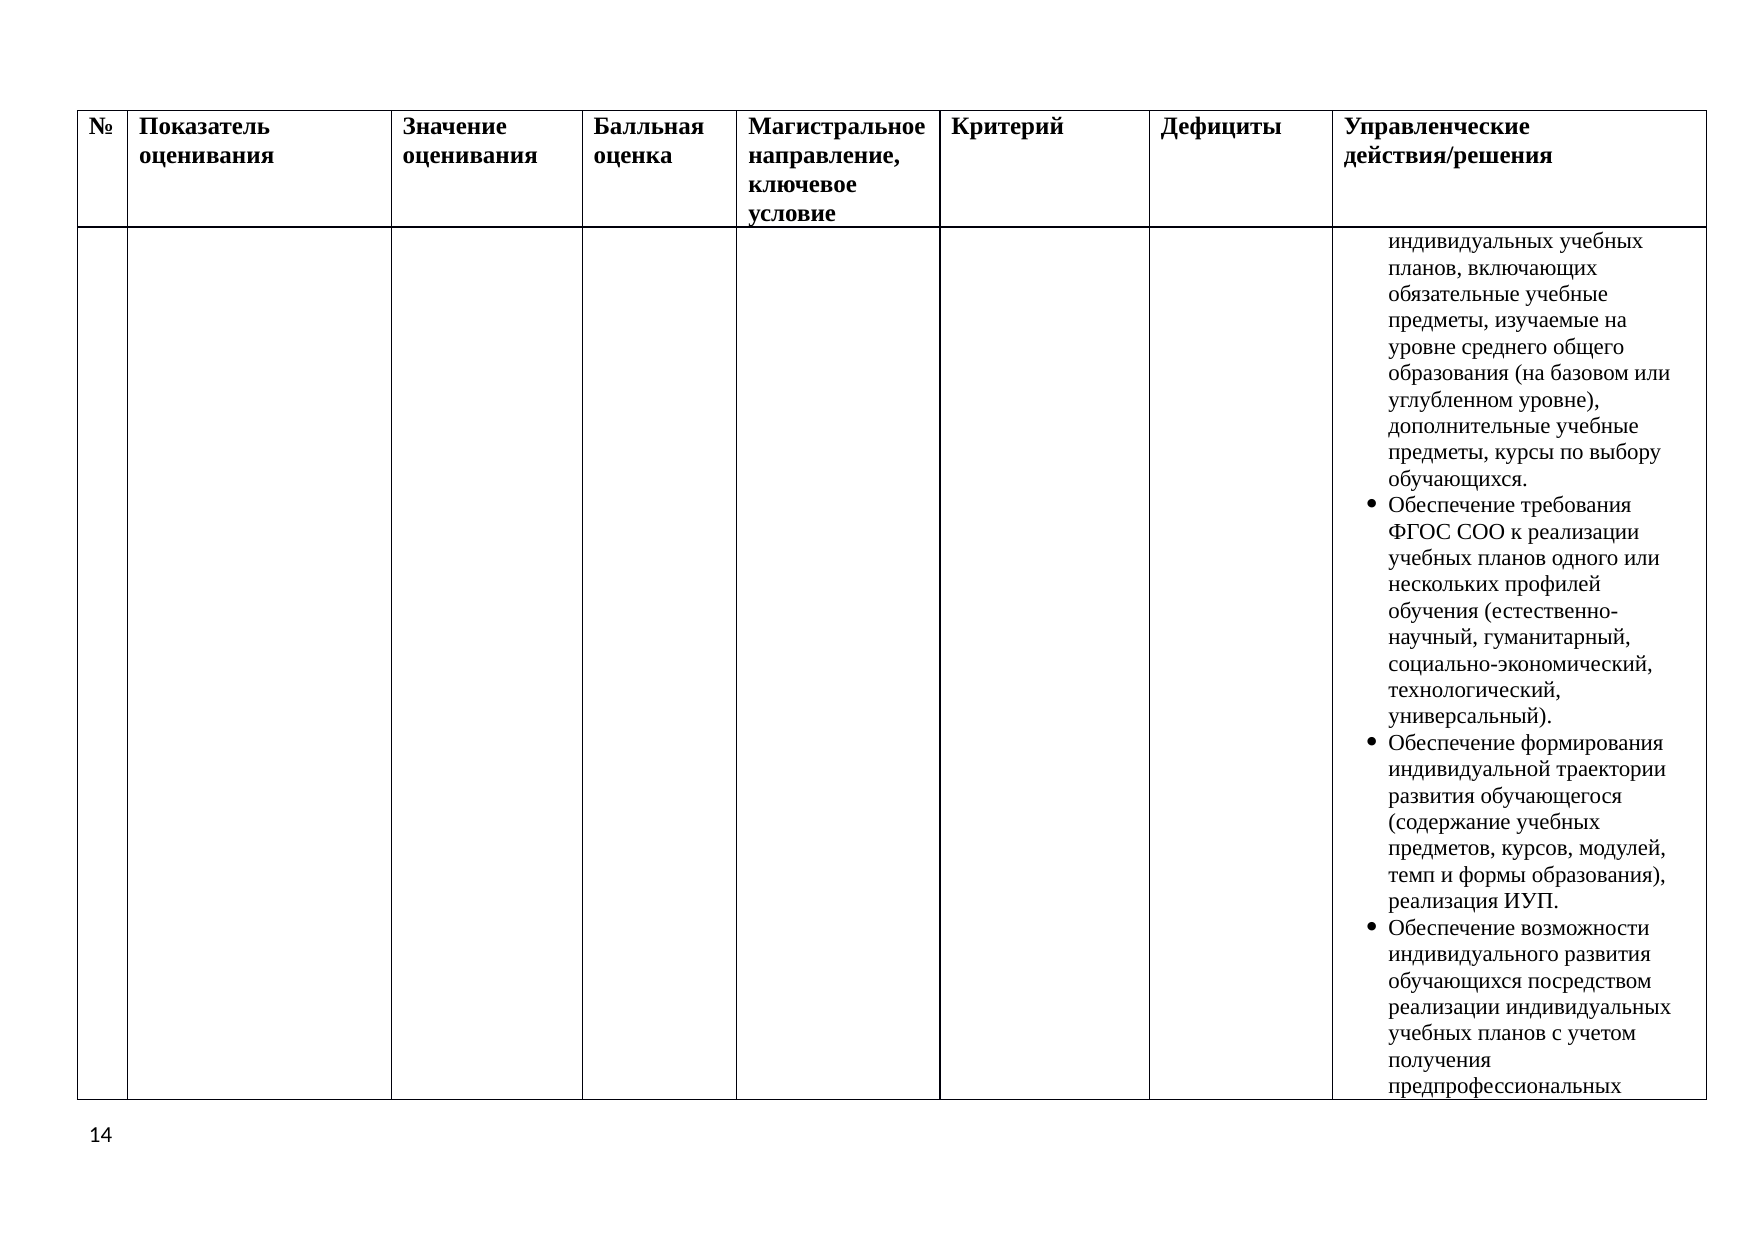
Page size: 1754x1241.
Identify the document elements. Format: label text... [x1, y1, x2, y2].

table_cell [78, 228, 127, 1098]
table_cell [128, 228, 391, 1098]
table_cell [737, 228, 939, 1098]
table_cell [1150, 228, 1332, 1098]
table_header Критерий [941, 111, 1149, 226]
table_header Значение оценивания [392, 111, 582, 226]
table_cell индивидуальных учебных планов, включающих обязательные учебные предметы, изучаемые на уровне среднего общего образования (на базовом или углубленном уровне), дополнительные учебные предметы, курсы по выбору обучающихся. Обеспечение требования ФГОС СОО к реализации учебных планов одного или нескольких профилей обучения (естественно-научный, гуманитарный, социально-экономический, технологический, универсальный). Обеспечение формирования индивидуальной траектории развития обучающегося (содержание учебных предметов, курсов, модулей, темп и формы образования), реализация ИУП. Обеспечение возможности индивидуального развития обучающихся посредством реализации индивидуальных учебных планов с учетом получения предпрофессиональных [1333, 228, 1706, 1098]
table_header № [78, 111, 127, 226]
table_header Управленческие действия/решения [1333, 111, 1706, 226]
table_cell [583, 228, 736, 1098]
table_cell [392, 228, 582, 1098]
table_header Показатель оценивания [128, 111, 391, 226]
table_cell [941, 228, 1149, 1098]
table_header Балльная оценка [583, 111, 736, 226]
table_header Магистральное направление, ключевое условие [737, 111, 939, 226]
table_header Дефициты [1150, 111, 1332, 226]
